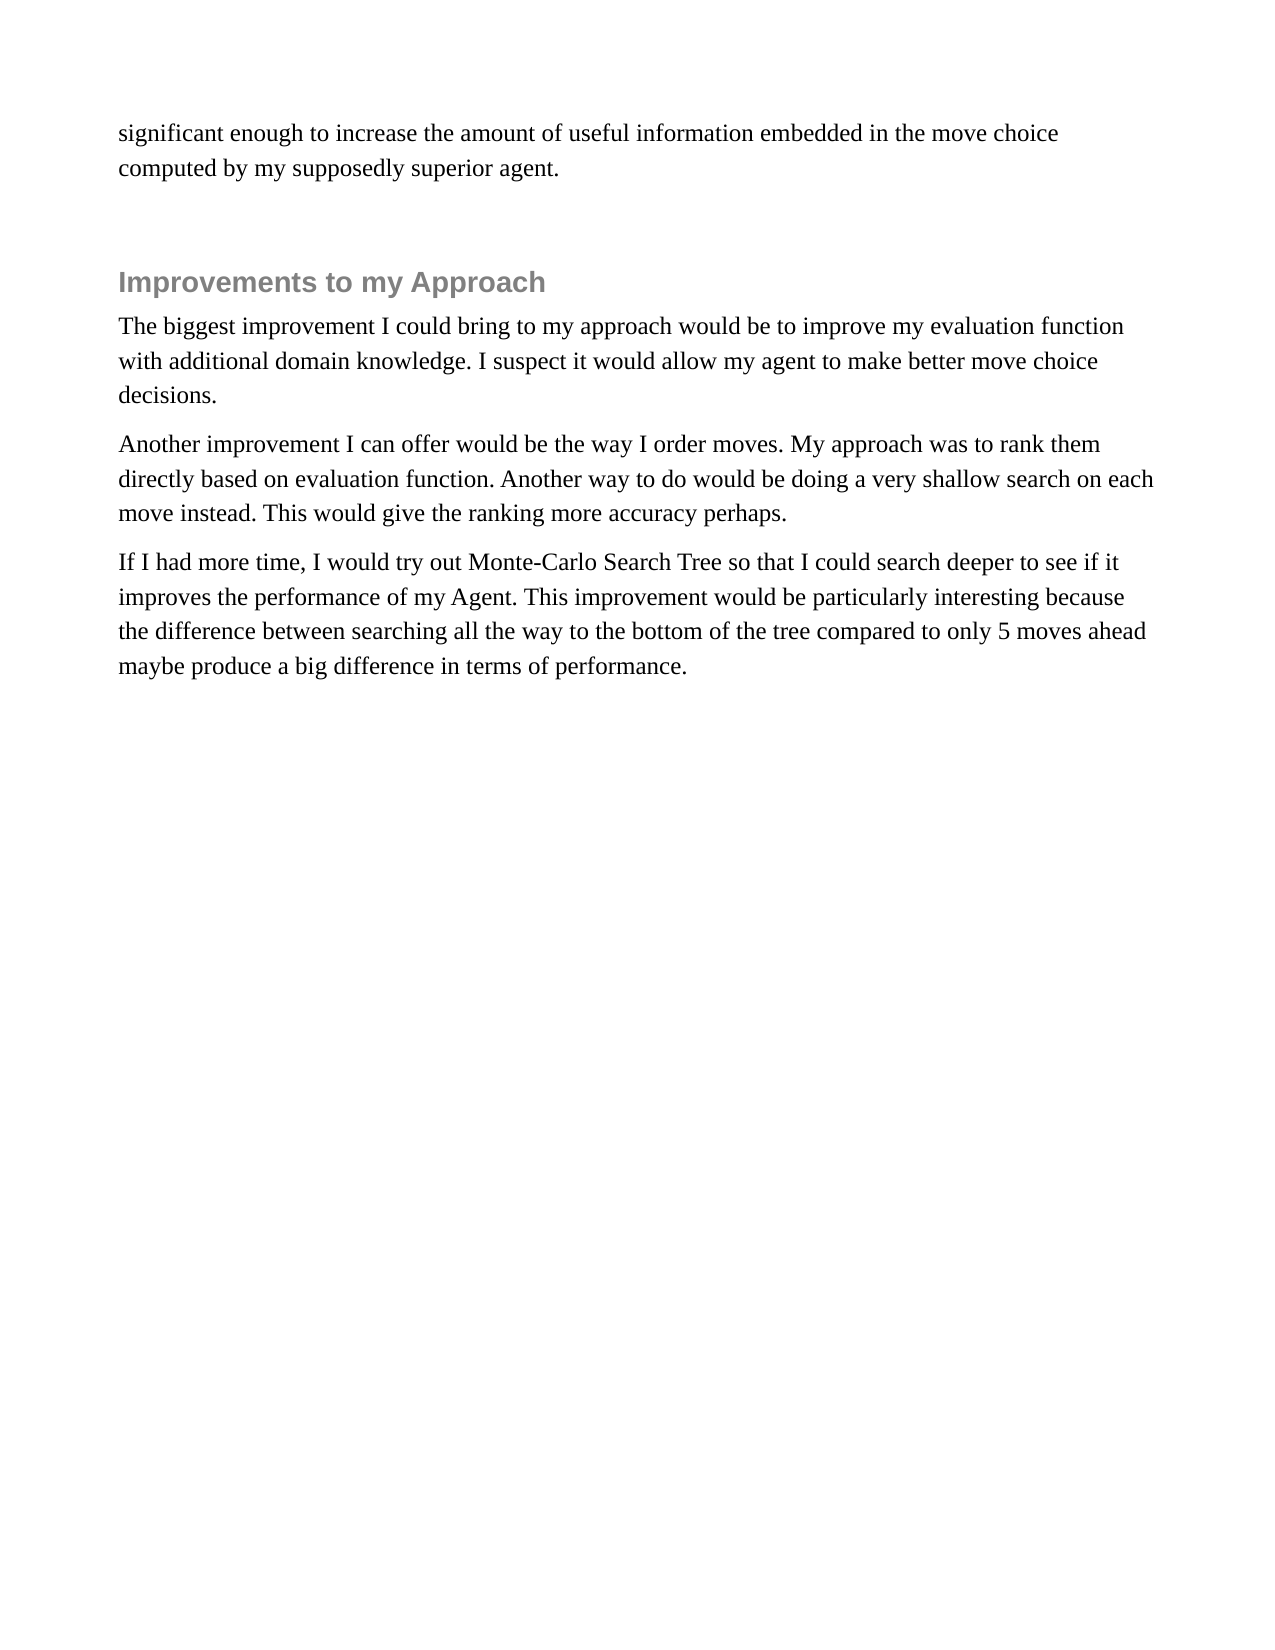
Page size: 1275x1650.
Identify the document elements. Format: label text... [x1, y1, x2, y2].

subtitle Improvements to my Approach [118, 265, 1157, 299]
text The biggest improvement I could bring to my approach would be to improve my evaluation function with additional domain knowledge. I suspect it would allow my agent to make better move choice decisions. [118, 311, 1157, 409]
text Another improvement I can offer would be the way I order moves. My approach was to rank them directly based on evaluation function. Another way to do would be doing a very shallow search on each move instead. This would give the ranking more accuracy perhaps. [118, 429, 1157, 527]
text significant enough to increase the amount of useful information embedded in the move choice computed by my supposedly superior agent. [118, 118, 1157, 181]
text If I had more time, I would try out Monte-Carlo Search Tree so that I could search deeper to see if it improves the performance of my Agent. This improvement would be particularly interesting because the difference between searching all the way to the bottom of the tree compared to only 5 moves ahead maybe produce a big difference in terms of performance. [118, 547, 1157, 679]
